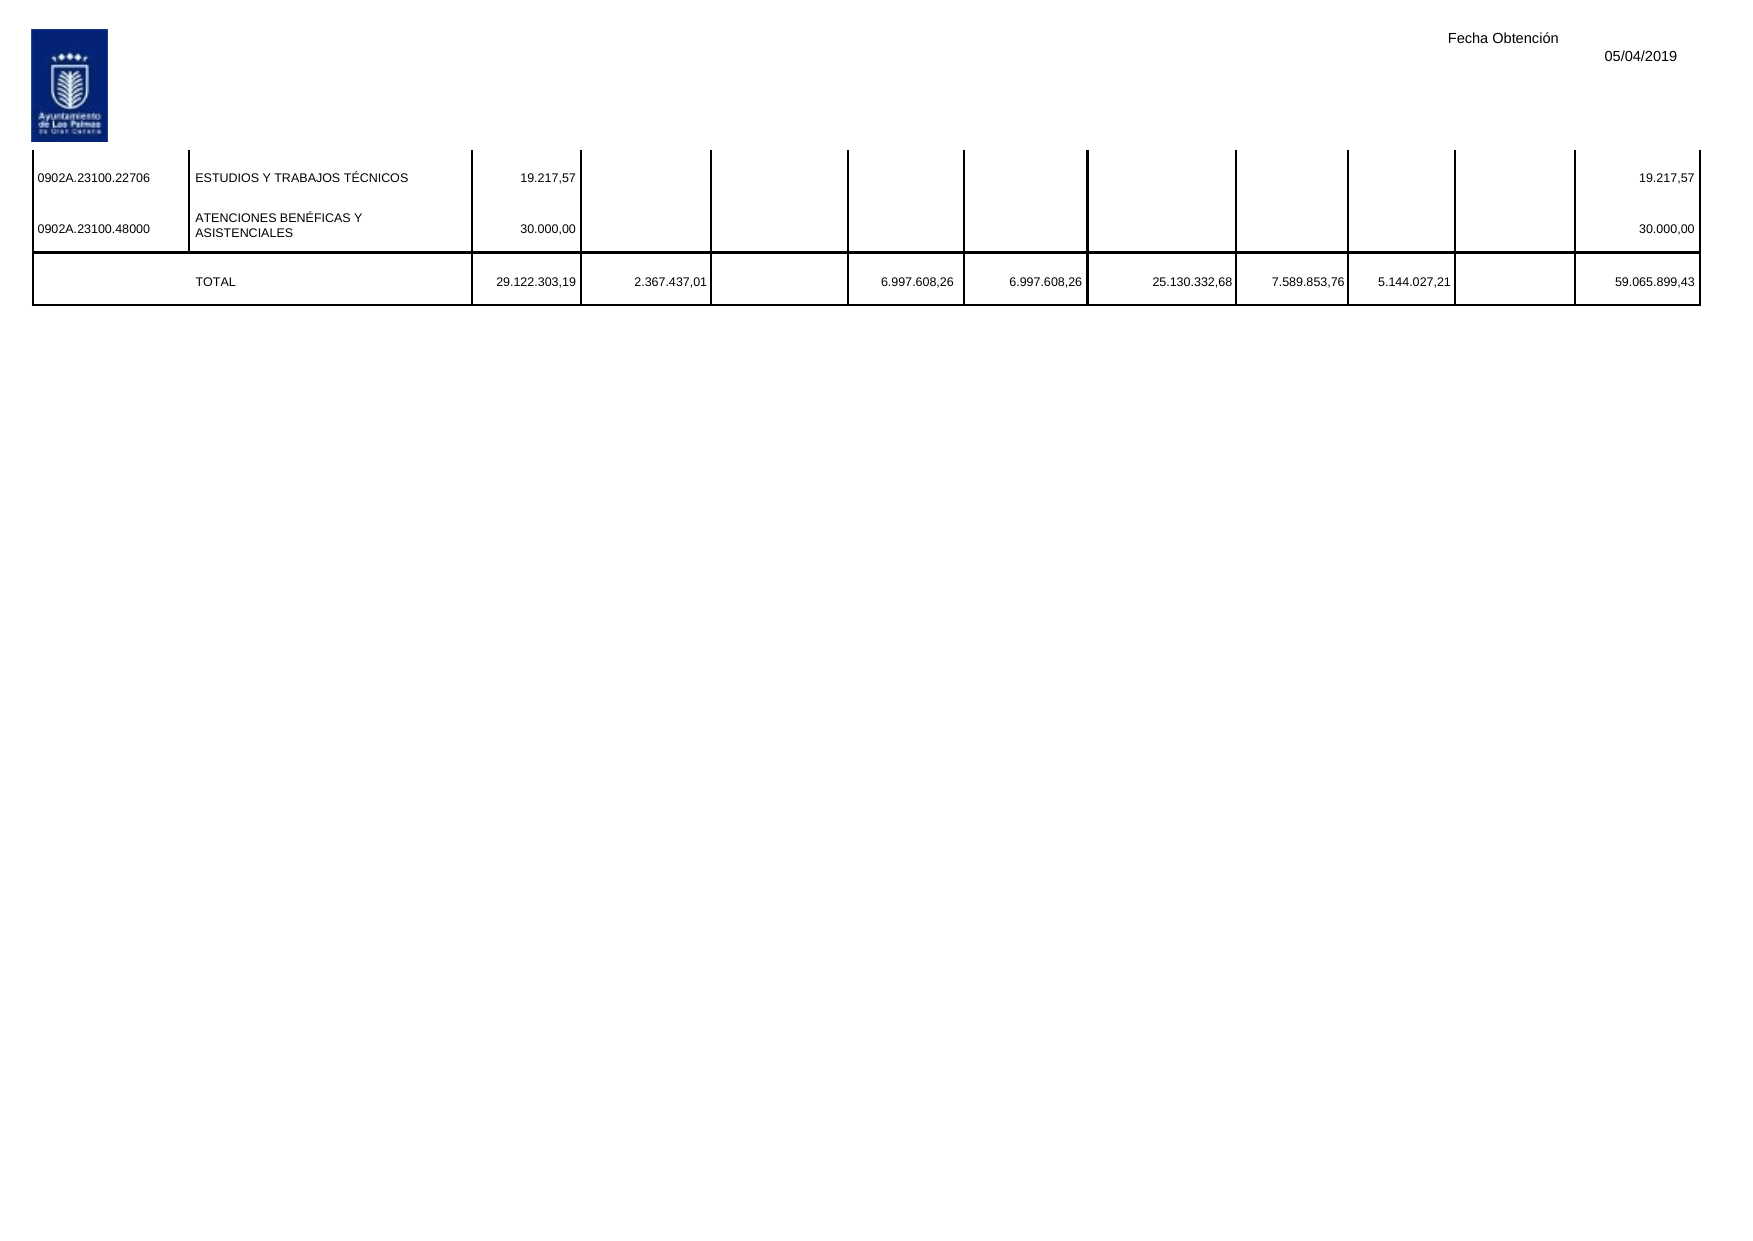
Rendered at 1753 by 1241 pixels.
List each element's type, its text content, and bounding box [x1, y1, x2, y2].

table_cell [1349, 201, 1454, 251]
table_cell 7.589.853,76 [1237, 254, 1347, 304]
table_cell [712, 150, 847, 201]
table_cell 5.144.027,21 [1349, 254, 1454, 304]
table_cell [1089, 150, 1235, 201]
table_cell 6.997.608,26 [849, 254, 963, 304]
table_cell 0902A.23100.48000 [34, 201, 188, 251]
table_cell 29.122.303,19 [473, 254, 580, 304]
table_cell [1456, 201, 1574, 251]
table_cell [582, 150, 710, 201]
table_cell [1349, 150, 1454, 201]
table_cell 30.000,00 [473, 201, 580, 251]
table_cell [582, 201, 710, 251]
table_cell [965, 201, 1086, 251]
table_cell [712, 254, 847, 304]
table_cell [712, 201, 847, 251]
table_cell 19.217,57 [1576, 150, 1699, 201]
table_cell TOTAL [34, 254, 471, 304]
picture [31, 29, 108, 142]
table_cell ATENCIONES BENÉFICAS Y ASISTENCIALES [190, 201, 471, 251]
table_cell [1456, 254, 1574, 304]
table_cell 0902A.23100.22706 [34, 150, 188, 201]
table_cell 2.367.437,01 [582, 254, 710, 304]
table_cell [1456, 150, 1574, 201]
table_cell ESTUDIOS Y TRABAJOS TÉCNICOS [190, 150, 471, 201]
table_cell [1237, 201, 1347, 251]
table_cell 30.000,00 [1576, 201, 1699, 251]
table_cell 25.130.332,68 [1089, 254, 1235, 304]
table_cell [1089, 201, 1235, 251]
table_cell 19.217,57 [473, 150, 580, 201]
table_cell 59.065.899,43 [1576, 254, 1699, 304]
table_cell 6.997.608,26 [965, 254, 1086, 304]
table_cell [849, 201, 963, 251]
table_cell [1237, 150, 1347, 201]
table_cell [849, 150, 963, 201]
table_cell [965, 150, 1086, 201]
